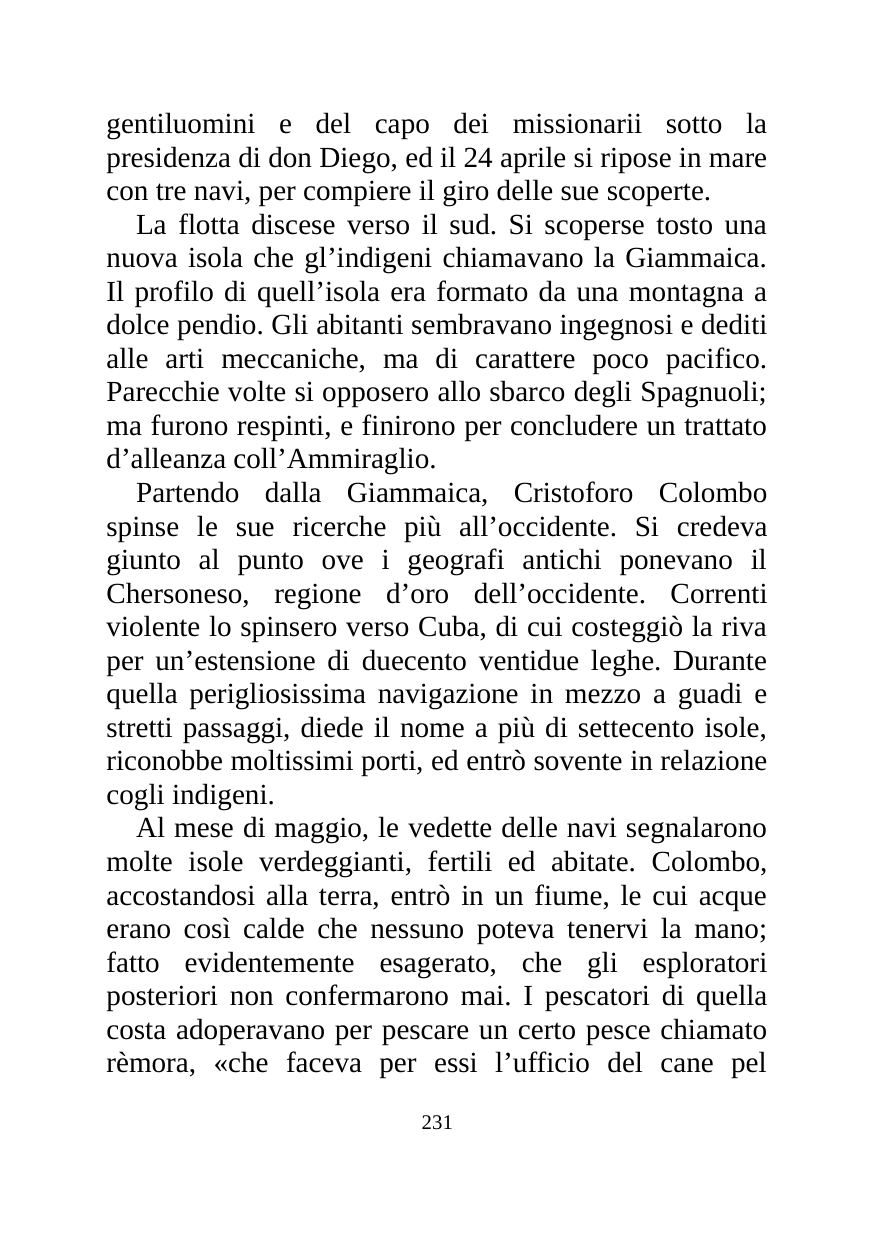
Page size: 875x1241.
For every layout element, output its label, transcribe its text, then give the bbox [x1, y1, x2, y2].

text Partendo dalla Giammaica, Cristoforo Colombo spinse le sue ricerche più all’occidente. Si credeva giunto al punto ove i geografi antichi ponevano il Chersoneso, regione d’oro dell’occidente. Correnti violente lo spinsero verso Cuba, di cui costeggiò la riva per un’estensione di duecento ventidue leghe. Durante quella perigliosissima navigazione in mezzo a guadi e stretti passaggi, diede il nome a più di settecento isole, riconobbe moltissimi porti, ed entrò sovente in relazione cogli indigeni. [106, 475, 768, 811]
text La flotta discese verso il sud. Si scoperse tosto una nuova isola che gl’indigeni chiamavano la Giammaica. Il profilo di quell’isola era formato da una montagna a dolce pendio. Gli abitanti sembravano ingegnosi e dediti alle arti meccaniche, ma di carattere poco pacifico. Parecchie volte si opposero allo sbarco degli Spagnuoli; ma furono respinti, e finirono per concludere un trattato d’alleanza coll’Ammiraglio. [106, 207, 768, 475]
text Al mese di maggio, le vedette delle navi segnalarono molte isole verdeggianti, fertili ed abitate. Colombo, accostandosi alla terra, entrò in un fiume, le cui acque erano così calde che nessuno poteva tenervi la mano; fatto evidentemente esagerato, che gli esploratori posteriori non confermarono mai. I pescatori di quella costa adoperavano per pescare un certo pesce chiamato rèmora, «che faceva per essi l’ufficio del cane pel [106, 811, 768, 1079]
text gentiluomini e del capo dei missionarii sotto la presidenza di don Diego, ed il 24 aprile si ripose in mare con tre navi, per compiere il giro delle sue scoperte. [106, 106, 768, 207]
